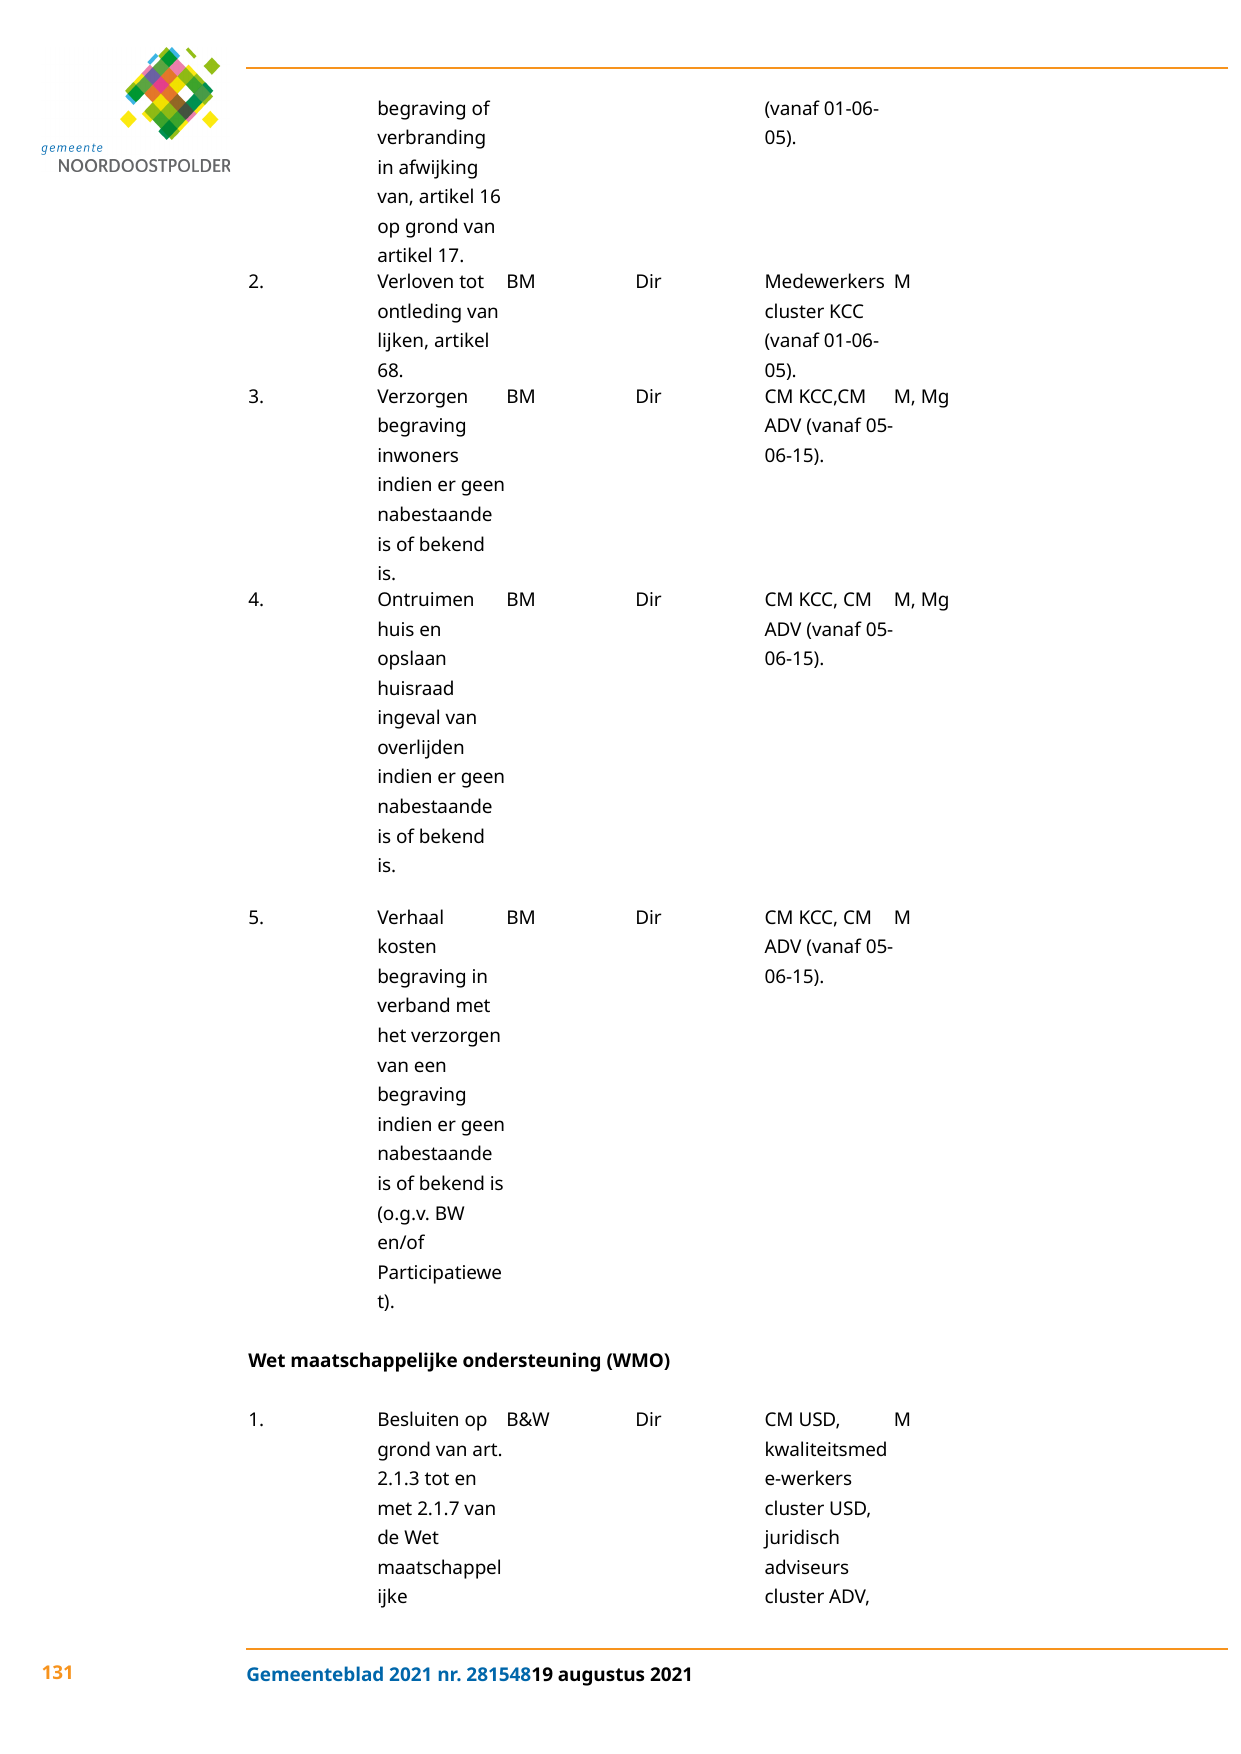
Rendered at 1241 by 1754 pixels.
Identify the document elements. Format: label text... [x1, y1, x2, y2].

table_header Dir [635, 1406, 764, 1609]
table_cell [1023, 586, 1152, 878]
table_header [506, 95, 635, 268]
table_cell BM [506, 269, 635, 383]
text Wet maatschappelijke ondersteuning (WMO) [248, 1347, 1152, 1373]
table_cell [248, 878, 377, 904]
table_cell M [894, 904, 1022, 1314]
table_cell [506, 878, 635, 904]
table_header begraving of verbranding in afwijking van, artikel 16 op grond van artikel 17. [377, 95, 506, 268]
table_cell 3. [248, 383, 377, 586]
table_header [1023, 95, 1152, 268]
table_cell Medewerkers cluster KCC (vanaf 01-06-05). [764, 269, 893, 383]
table_cell Dir [635, 383, 764, 586]
table_cell Verhaal kosten begraving in verband met het verzorgen van een begraving indien er geen nabestaande is of bekend is (o.g.v. BW en/of Participatiewet). [377, 904, 506, 1314]
table_cell [1023, 904, 1152, 1314]
table_cell Dir [635, 269, 764, 383]
table_cell 2. [248, 269, 377, 383]
table_cell BM [506, 383, 635, 586]
table_cell 4. [248, 586, 377, 878]
table_header B&W [506, 1406, 635, 1609]
table_header [894, 95, 1022, 268]
table_cell [377, 878, 506, 904]
table_cell [1023, 383, 1152, 586]
table_cell [1023, 269, 1152, 383]
table_cell Verloven tot ontleding van lijken, artikel 68. [377, 269, 506, 383]
table_cell Ontruimen huis en opslaan huisraad ingeval van overlijden indien er geen nabestaande is of bekend is. [377, 586, 506, 878]
table_cell CM KCC, CM ADV (vanaf 05-06-15). [764, 586, 893, 878]
table_cell 5. [248, 904, 377, 1314]
table_header 1. [248, 1406, 377, 1609]
table_cell [1023, 878, 1152, 904]
table_header (vanaf 01-06-05). [764, 95, 893, 268]
table_cell M, Mg [894, 383, 1022, 586]
table_header CM USD, kwaliteitsmede-werkers cluster USD, juridisch adviseurs cluster ADV, [764, 1406, 893, 1609]
table_cell M [894, 269, 1022, 383]
table_header Besluiten op grond van art. 2.1.3 tot en met 2.1.7 van de Wet maatschappelijke [377, 1406, 506, 1609]
picture [41, 47, 231, 172]
table_cell Dir [635, 586, 764, 878]
table_cell CM KCC, CM ADV (vanaf 05-06-15). [764, 904, 893, 1314]
table_header M [894, 1406, 1022, 1609]
table_header [1023, 1406, 1152, 1609]
table_cell [764, 878, 893, 904]
table_cell [894, 878, 1022, 904]
table_cell Verzorgen begraving inwoners indien er geen nabestaande is of bekend is. [377, 383, 506, 586]
table_cell Dir [635, 904, 764, 1314]
table_header [635, 95, 764, 268]
table_header [248, 95, 377, 268]
table_cell BM [506, 586, 635, 878]
table_cell CM KCC,CM ADV (vanaf 05-06-15). [764, 383, 893, 586]
table_cell [635, 878, 764, 904]
table_cell M, Mg [894, 586, 1022, 878]
table_cell BM [506, 904, 635, 1314]
